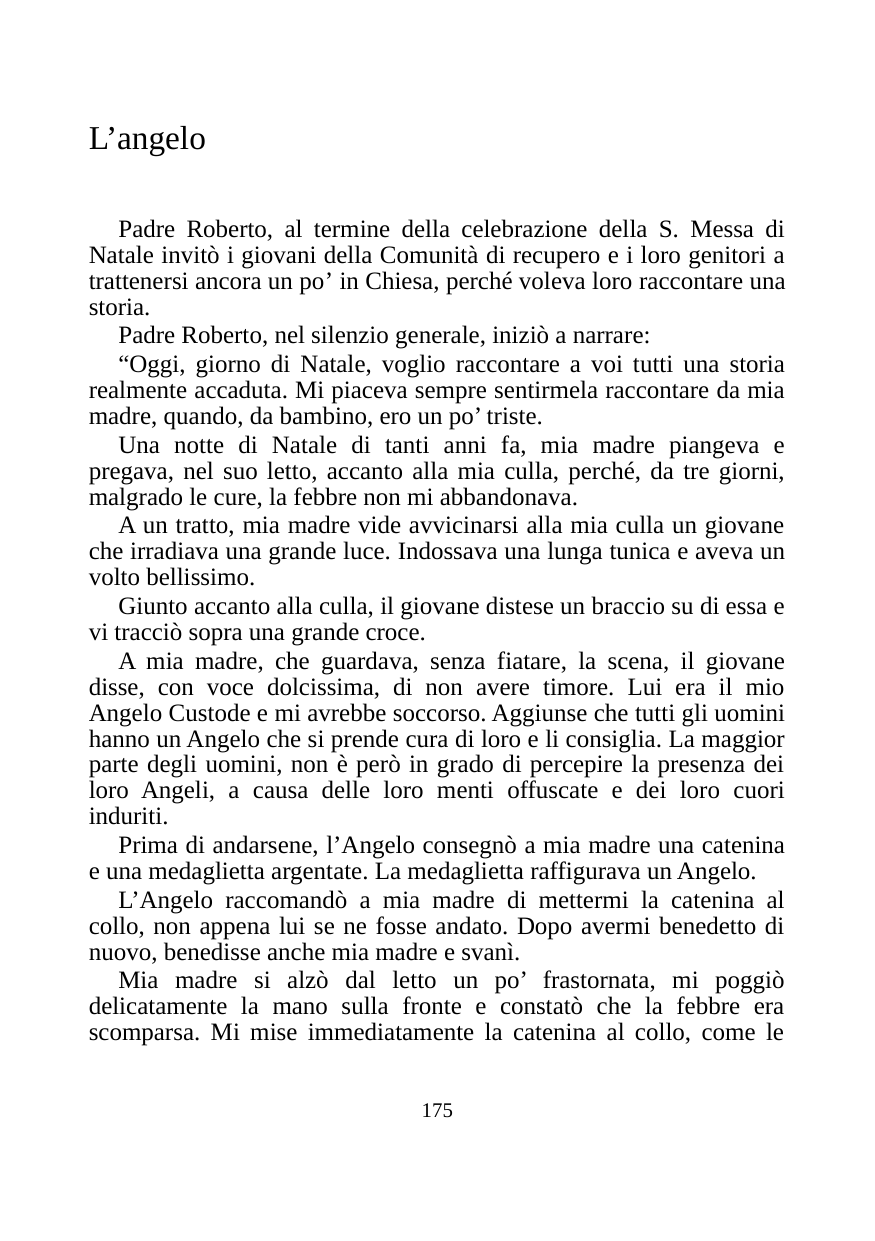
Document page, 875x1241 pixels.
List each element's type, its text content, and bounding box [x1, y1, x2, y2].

text “Oggi, giorno di Natale, voglio raccontare a voi tutti una storia realmente accaduta. Mi piaceva sempre sentirmela raccontare da mia madre, quando, da bambino, ero un po’ triste. [88, 349, 786, 430]
text A un tratto, mia madre vide avvicinarsi alla mia culla un giovane che irradiava una grande luce. Indossava una lunga tunica e aveva un volto bellissimo. [88, 511, 786, 591]
text Padre Roberto, nel silenzio generale, iniziò a narrare: [88, 321, 786, 349]
text L’Angelo raccomandò a mia madre di mettermi la catenina al collo, non appena lui se ne fosse andato. Dopo avermi benedetto di nuovo, benedisse anche mia madre e svanì. [88, 885, 786, 966]
text Mia madre si alzò dal letto un po’ frastornata, mi poggiò delicatamente la mano sulla fronte e constatò che la febbre era scomparsa. Mi mise immediatamente la catenina al collo, come le [88, 966, 786, 1046]
text Padre Roberto, al termine della celebrazione della S. Messa di Natale invitò i giovani della Comunità di recupero e i loro genitori a trattenersi ancora un po’ in Chiesa, perché voleva loro raccontare una storia. [88, 214, 786, 321]
text Una notte di Natale di tanti anni fa, mia madre piangeva e pregava, nel suo letto, accanto alla mia culla, perché, da tre giorni, malgrado le cure, la febbre non mi abbandonava. [88, 430, 786, 511]
text A mia madre, che guardava, senza fiatare, la scena, il giovane disse, con voce dolcissima, di non avere timore. Lui era il mio Angelo Custode e mi avrebbe soccorso. Aggiunse che tutti gli uomini hanno un Angelo che si prende cura di loro e li consiglia. La maggior parte degli uomini, non è però in grado di percepire la presenza dei loro Angeli, a causa delle loro menti offuscate e dei loro cuori induriti. [88, 646, 786, 830]
text Prima di andarsene, l’Angelo consegnò a mia madre una catenina e una medaglietta argentate. La medaglietta raffigurava un Angelo. [88, 830, 786, 885]
text Giunto accanto alla culla, il giovane distese un braccio su di essa e vi tracciò sopra una grande croce. [88, 591, 786, 646]
subtitle L’angelo [88, 118, 786, 156]
